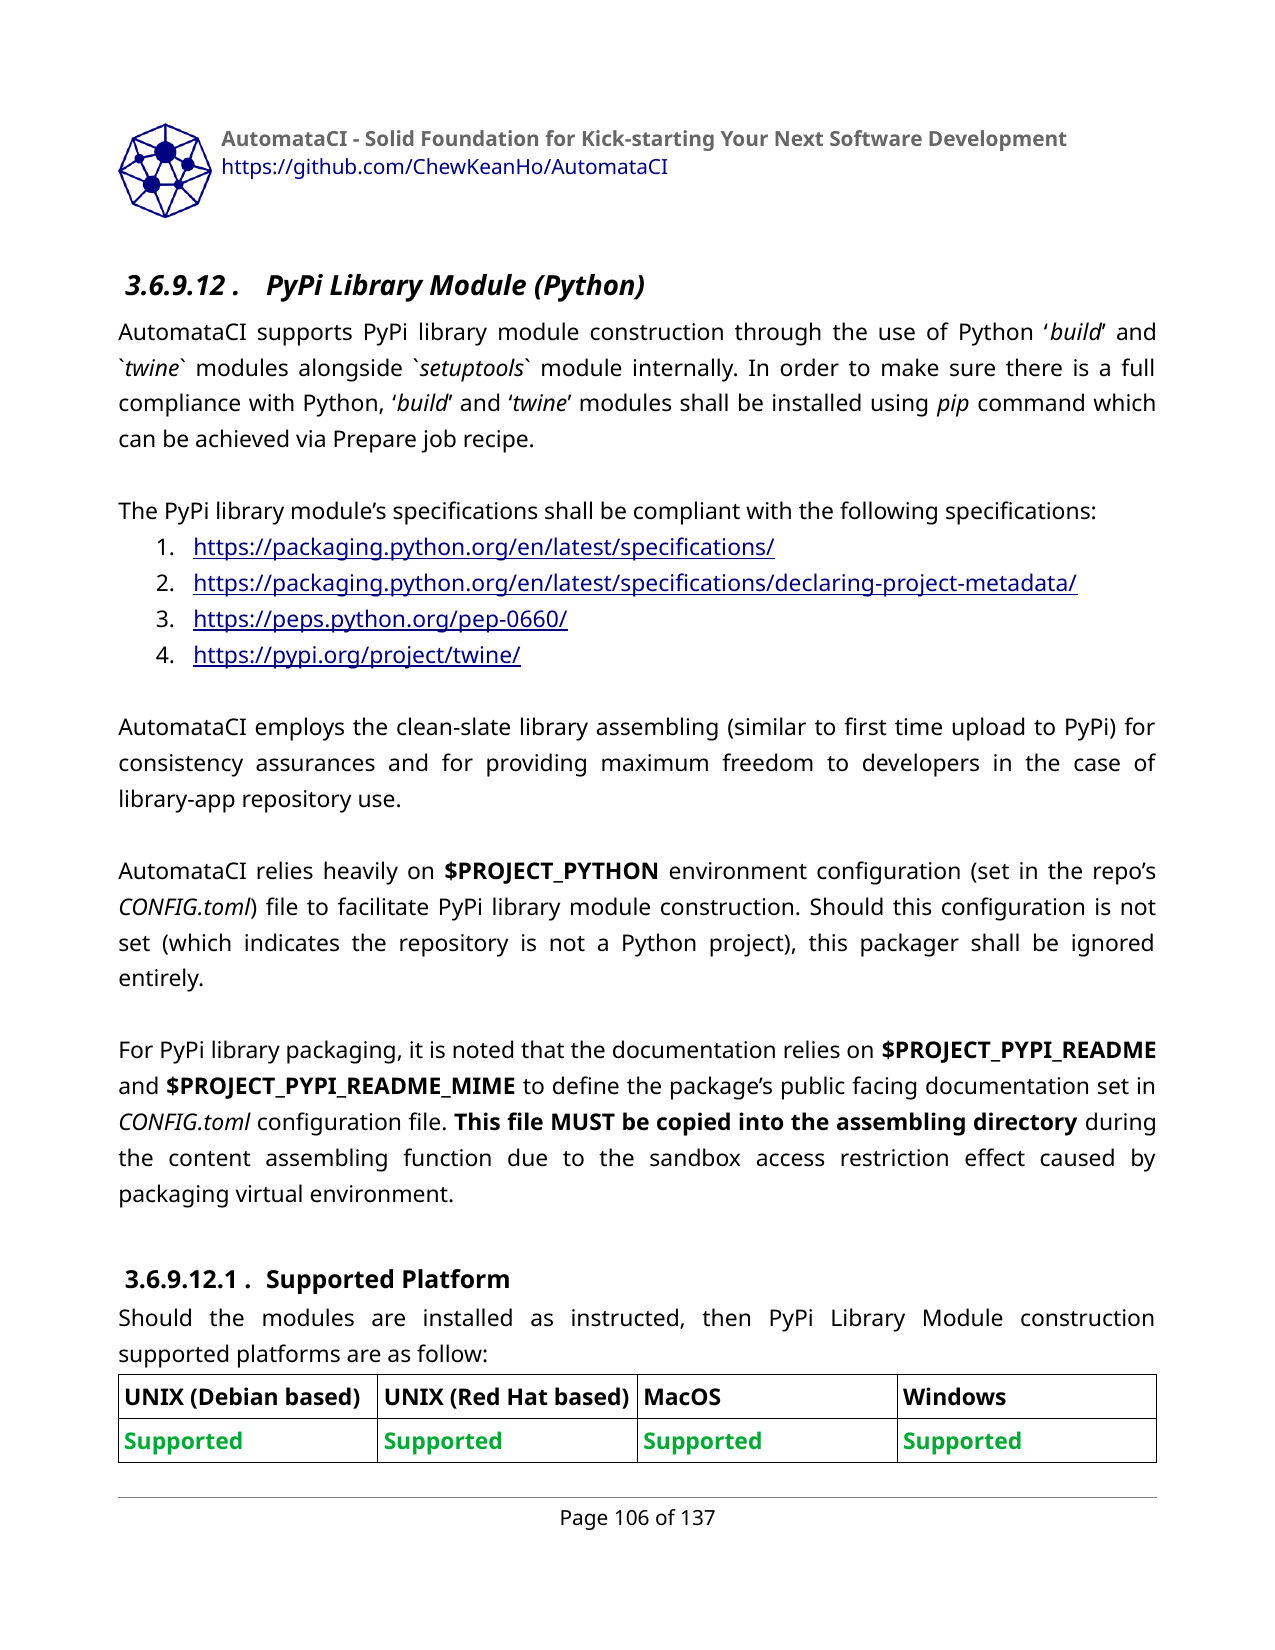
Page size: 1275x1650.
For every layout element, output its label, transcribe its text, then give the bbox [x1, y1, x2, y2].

table_cell Supported [119, 1419, 377, 1462]
list https://packaging.python.org/en/latest/specifications/ [156, 531, 1157, 562]
table_cell Supported [638, 1419, 897, 1462]
list https://packaging.python.org/en/latest/specifications/declaring-project-metadata/ [156, 567, 1157, 598]
text For PyPi library packaging, it is noted that the documentation relies on $PROJECT_PYPI_README and $PROJECT_PYPI_README_MIME to define the package’s public facing documentation set in CONFIG.toml configuration file. This file MUST be copied into the assembling directory during the content assembling function due to the sandbox access restriction effect caused by packaging virtual environment. [118, 1034, 1157, 1209]
table_cell Supported [378, 1419, 637, 1462]
subtitle Supported Platform [118, 1262, 1157, 1296]
list https://peps.python.org/pep-0660/ [156, 603, 1157, 634]
list https://pypi.org/project/twine/ [156, 639, 1157, 670]
subtitle PyPi Library Module (Python) [118, 265, 1157, 303]
text The PyPi library module’s specifications shall be compliant with the following specifications: [118, 495, 1157, 526]
text Should the modules are installed as instructed, then PyPi Library Module construction supported platforms are as follow: [118, 1302, 1157, 1369]
text AutomataCI employs the clean-slate library assembling (similar to first time upload to PyPi) for consistency assurances and for providing maximum freedom to developers in the case of library-app repository use. [118, 711, 1157, 814]
text AutomataCI supports PyPi library module construction through the use of Python ‘build’ and `twine` modules alongside `setuptools` module internally. In order to make sure there is a full compliance with Python, ‘build’ and ‘twine’ modules shall be installed using pip command which can be achieved via Prepare job recipe. [118, 316, 1157, 454]
table_header MacOS [638, 1375, 897, 1418]
table_header Windows [898, 1375, 1156, 1418]
text AutomataCI relies heavily on $PROJECT_PYTHON environment configuration (set in the repo’s CONFIG.toml) file to facilitate PyPi library module construction. Should this configuration is not set (which indicates the repository is not a Python project), this packager shall be ignored entirely. [118, 854, 1157, 994]
table_cell Supported [898, 1419, 1156, 1462]
table_header UNIX (Red Hat based) [378, 1375, 637, 1418]
table_header UNIX (Debian based) [119, 1375, 377, 1418]
picture [118, 123, 212, 218]
